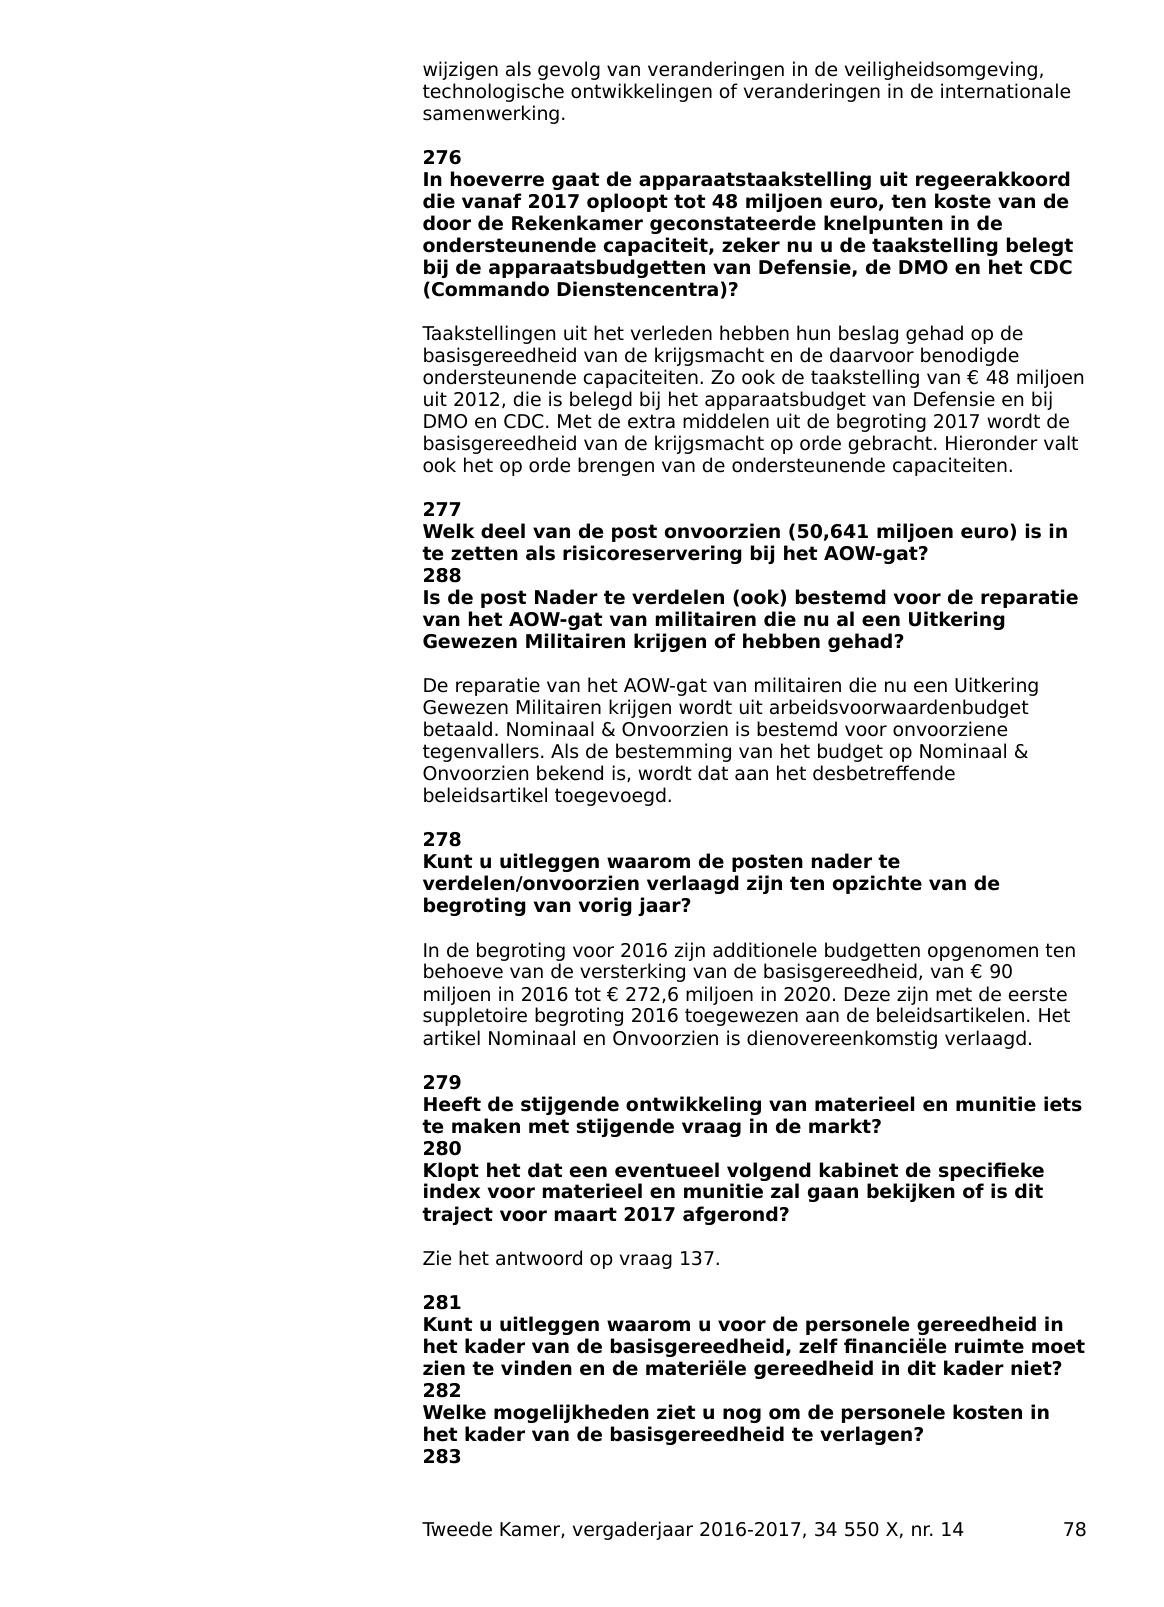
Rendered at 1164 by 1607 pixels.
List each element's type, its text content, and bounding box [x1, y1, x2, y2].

text Klopt het dat een eventueel volgend kabinet de specifieke index voor materieel en munitie zal gaan bekijken of is dit traject voor maart 2017 afgerond? [422, 1159, 1087, 1225]
text Kunt u uitleggen waarom u voor de personele gereedheid in het kader van de basisgereedheid, zelf financiële ruimte moet zien te vinden en de materiële gereedheid in dit kader niet? [422, 1314, 1087, 1380]
text 279 [422, 1072, 1087, 1093]
text In de begroting voor 2016 zijn additionele budgetten opgenomen ten behoeve van de versterking van de basisgereedheid, van € 90 miljoen in 2016 tot € 272,6 miljoen in 2020. Deze zijn met de eerste suppletoire begroting 2016 toegewezen aan de beleidsartikelen. Het artikel Nominaal en Onvoorzien is dienovereenkomstig verlaagd. [422, 939, 1087, 1049]
text 282 [422, 1380, 1087, 1402]
text Kunt u uitleggen waarom de posten nader te verdelen/onvoorzien verlaagd zijn ten opzichte van de begroting van vorig jaar? [422, 851, 1087, 917]
text 280 [422, 1137, 1087, 1159]
text 283 [422, 1446, 1087, 1468]
text Zie het antwoord op vraag 137. [422, 1248, 1087, 1269]
text Heeft de stijgende ontwikkeling van materieel en munitie iets te maken met stijgende vraag in de markt? [422, 1093, 1087, 1137]
text 278 [422, 829, 1087, 851]
text In hoeverre gaat de apparaatstaakstelling uit regeerakkoord die vanaf 2017 oploopt tot 48 miljoen euro, ten koste van de door de Rekenkamer geconstateerde knelpunten in de ondersteunende capaciteit, zeker nu u de taakstelling belegt bij de apparaatsbudgetten van Defensie, de DMO en het CDC (Commando Dienstencentra)? [422, 169, 1087, 301]
text 281 [422, 1292, 1087, 1314]
text wijzigen als gevolg van veranderingen in de veiligheidsomgeving, technologische ontwikkelingen of veranderingen in de internationale samenwerking. [422, 59, 1087, 125]
text Welk deel van de post onvoorzien (50,641 miljoen euro) is in te zetten als risicoreservering bij het AOW-gat? [422, 521, 1087, 565]
text Taakstellingen uit het verleden hebben hun beslag gehad op de basisgereedheid van de krijgsmacht en de daarvoor benodigde ondersteunende capaciteiten. Zo ook de taakstelling van € 48 miljoen uit 2012, die is belegd bij het apparaatsbudget van Defensie en bij DMO en CDC. Met de extra middelen uit de begroting 2017 wordt de basisgereedheid van de krijgsmacht op orde gebracht. Hieronder valt ook het op orde brengen van de ondersteunende capaciteiten. [422, 323, 1087, 477]
text 288 [422, 565, 1087, 587]
text Welke mogelijkheden ziet u nog om de personele kosten in het kader van de basisgereedheid te verlagen? [422, 1402, 1087, 1446]
text Is de post Nader te verdelen (ook) bestemd voor de reparatie van het AOW-gat van militairen die nu al een Uitkering Gewezen Militairen krijgen of hebben gehad? [422, 587, 1087, 653]
text 277 [422, 499, 1087, 521]
text 276 [422, 147, 1087, 169]
text De reparatie van het AOW-gat van militairen die nu een Uitkering Gewezen Militairen krijgen wordt uit arbeidsvoorwaardenbudget betaald. Nominaal & Onvoorzien is bestemd voor onvoorziene tegenvallers. Als de bestemming van het budget op Nominaal & Onvoorzien bekend is, wordt dat aan het desbetreffende beleidsartikel toegevoegd. [422, 675, 1087, 807]
